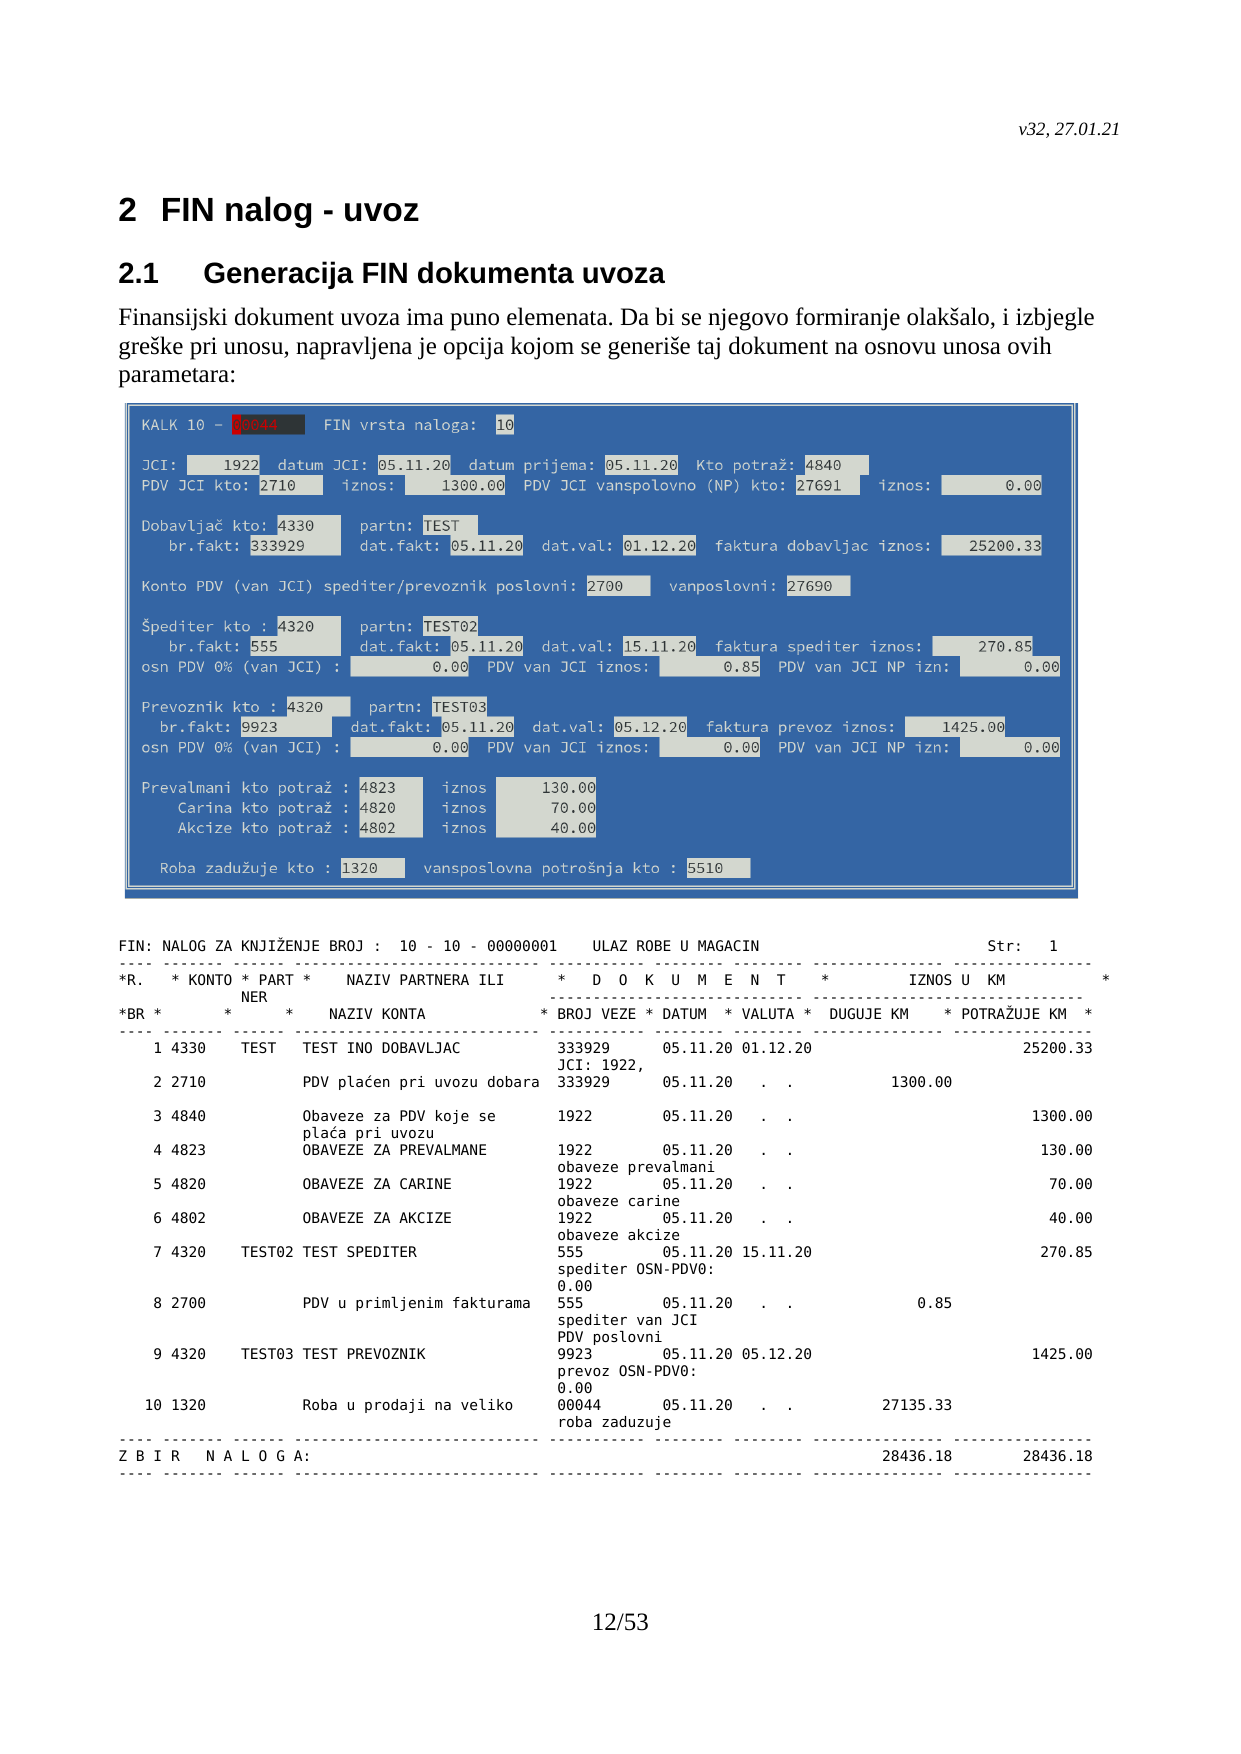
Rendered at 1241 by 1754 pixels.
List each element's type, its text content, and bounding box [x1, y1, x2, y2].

text ---- ------- ------ ---------------------------- ----------- -------- -------- --------------- ---------------- [118, 1464, 1122, 1481]
text FIN: NALOG ZA KNJIŽENJE BROJ : 10 - 10 - 00000001 ULAZ ROBE U MAGACIN Str: 1 [118, 938, 1122, 955]
text 4 4823 OBAVEZE ZA PREVALMANE 1922 05.11.20 . . 130.00 [118, 1142, 1122, 1159]
text PDV poslovni [118, 1329, 1122, 1346]
text 0.00 [118, 1278, 1122, 1295]
text Finansijski dokument uvoza ima puno elemenata. Da bi se njegovo formiranje olakšalo, i izbjegle greške pri unosu, napravljena je opcija kojom se generiše taj dokument na osnovu unosa ovih parametara: [118, 302, 1122, 388]
text ---- ------- ------ ---------------------------- ----------- -------- -------- --------------- ---------------- [118, 1023, 1122, 1040]
text plaća pri uvozu [118, 1125, 1122, 1142]
text ---- ------- ------ ---------------------------- ----------- -------- -------- --------------- ---------------- [118, 1431, 1122, 1447]
subtitle Generacija FIN dokumenta uvoza [118, 256, 1122, 289]
text prevoz OSN-PDV0: [118, 1363, 1122, 1379]
text *BR * * * NAZIV KONTA * BROJ VEZE * DATUM * VALUTA * DUGUJE KM * POTRAŽUJE KM * [118, 1006, 1122, 1023]
text 10 1320 Roba u prodaji na veliko 00044 05.11.20 . . 27135.33 [118, 1397, 1122, 1413]
text spediter OSN-PDV0: [118, 1261, 1122, 1278]
text JCI: 1922, [118, 1057, 1122, 1074]
text obaveze carine [118, 1193, 1122, 1210]
picture [124, 403, 1079, 899]
text 8 2700 PDV u primljenim fakturama 555 05.11.20 . . 0.85 [118, 1295, 1122, 1312]
text 0.00 [118, 1379, 1122, 1397]
text spediter van JCI [118, 1312, 1122, 1329]
text ---- ------- ------ ---------------------------- ----------- -------- -------- --------------- ---------------- [118, 955, 1122, 972]
text 1 4330 TEST TEST INO DOBAVLJAC 333929 05.11.20 01.12.20 25200.33 [118, 1040, 1122, 1057]
text obaveze prevalmani [118, 1159, 1122, 1176]
text 7 4320 TEST02 TEST SPEDITER 555 05.11.20 15.11.20 270.85 [118, 1244, 1122, 1261]
text roba zaduzuje [118, 1413, 1122, 1431]
subtitle FIN nalog - uvoz [118, 190, 1122, 229]
text 3 4840 Obaveze za PDV koje se 1922 05.11.20 . . 1300.00 [118, 1108, 1122, 1125]
text *R. * KONTO * PART * NAZIV PARTNERA ILI * D O K U M E N T * IZNOS U KM * [118, 972, 1122, 989]
text 9 4320 TEST03 TEST PREVOZNIK 9923 05.11.20 05.12.20 1425.00 [118, 1346, 1122, 1363]
text NER ----------------------------- ------------------------------- [118, 989, 1122, 1006]
text 5 4820 OBAVEZE ZA CARINE 1922 05.11.20 . . 70.00 [118, 1176, 1122, 1193]
text 6 4802 OBAVEZE ZA AKCIZE 1922 05.11.20 . . 40.00 [118, 1210, 1122, 1227]
text 2 2710 PDV plaćen pri uvozu dobara 333929 05.11.20 . . 1300.00 [118, 1074, 1122, 1091]
text obaveze akcize [118, 1227, 1122, 1244]
text Z B I R N A L O G A: 28436.18 28436.18 [118, 1447, 1122, 1464]
